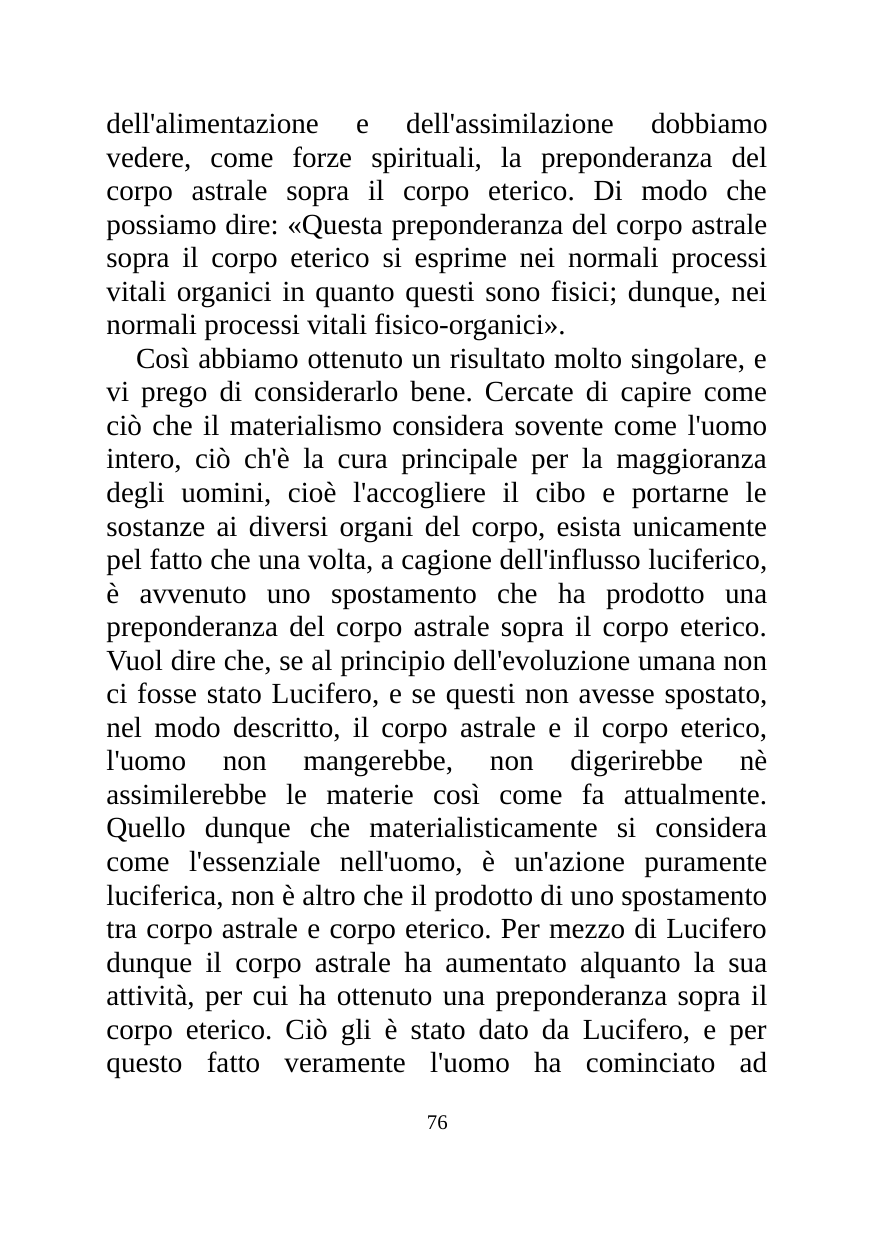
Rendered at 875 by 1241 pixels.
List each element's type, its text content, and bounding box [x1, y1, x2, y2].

text Così abbiamo ottenuto un risultato molto singolare, e vi prego di considerarlo bene. Cercate di capire come ciò che il materialismo considera sovente come l'uomo intero, ciò ch'è la cura principale per la maggioranza degli uomini, cioè l'accogliere il cibo e portarne le sostanze ai diversi organi del corpo, esista unicamente pel fatto che una volta, a cagione dell'influsso luciferico, è avvenuto uno spostamento che ha prodotto una preponderanza del corpo astrale sopra il corpo eterico. Vuol dire che, se al principio dell'evoluzione umana non ci fosse stato Lucifero, e se questi non avesse spostato, nel modo descritto, il corpo astrale e il corpo eterico, l'uomo non mangerebbe, non digerirebbe nè assimilerebbe le materie così come fa attualmente. Quello dunque che materialisticamente si considera come l'essenziale nell'uomo, è un'azione puramente luciferica, non è altro che il prodotto di uno spostamento tra corpo astrale e corpo eterico. Per mezzo di Lucifero dunque il corpo astrale ha aumentato alquanto la sua attività, per cui ha ottenuto una preponderanza sopra il corpo eterico. Ciò gli è stato dato da Lucifero, e per questo fatto veramente l'uomo ha cominciato ad [106, 341, 768, 1079]
text dell'alimentazione e dell'assimilazione dobbiamo vedere, come forze spirituali, la preponderanza del corpo astrale sopra il corpo eterico. Di modo che possiamo dire: «Questa preponderanza del corpo astrale sopra il corpo eterico si esprime nei normali processi vitali organici in quanto questi sono fisici; dunque, nei normali processi vitali fisico-organici». [106, 106, 768, 341]
